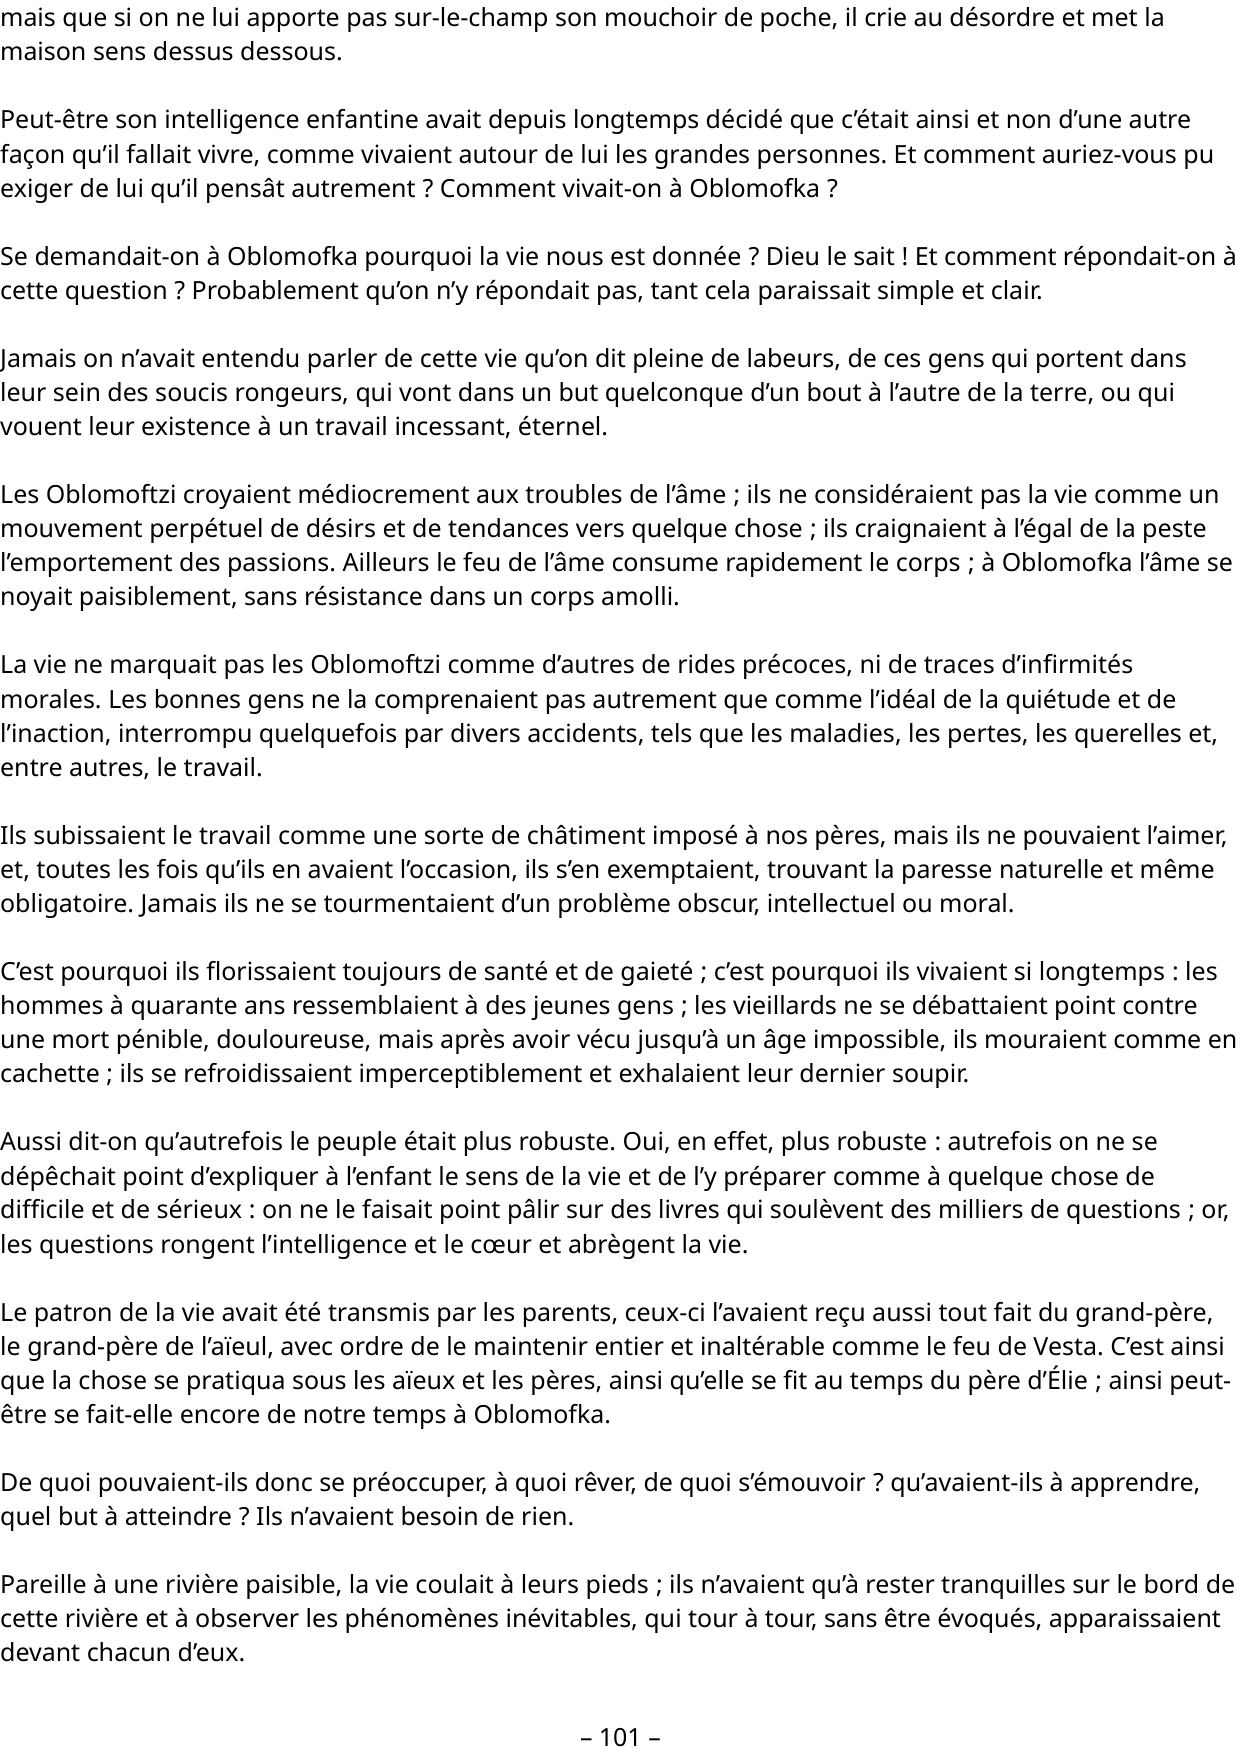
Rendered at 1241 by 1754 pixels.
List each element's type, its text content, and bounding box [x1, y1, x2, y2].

text mais que si on ne lui apporte pas sur-le-champ son mouchoir de poche, il crie au désordre et met la maison sens dessus dessous. [0, 0, 1240, 68]
text Pareille à une rivière paisible, la vie coulait à leurs pieds ; ils n’avaient qu’à rester tranquilles sur le bord de cette rivière et à observer les phénomènes inévitables, qui tour à tour, sans être évoqués, apparaissaient devant chacun d’eux. [0, 1567, 1240, 1669]
text Peut-être son intelligence enfantine avait depuis longtemps décidé que c’était ainsi et non d’une autre façon qu’il fallait vivre, comme vivaient autour de lui les grandes personnes. Et comment auriez-vous pu exiger de lui qu’il pensât autrement ? Comment vivait-on à Oblomofka ? [0, 102, 1240, 204]
text De quoi pouvaient-ils donc se préoccuper, à quoi rêver, de quoi s’émouvoir ? qu’avaient-ils à apprendre, quel but à atteindre ? Ils n’avaient besoin de rien. [0, 1465, 1240, 1533]
text Ils subissaient le travail comme une sorte de châtiment imposé à nos pères, mais ils ne pouvaient l’aimer, et, toutes les fois qu’ils en avaient l’occasion, ils s’en exemptaient, trouvant la paresse naturelle et même obligatoire. Jamais ils ne se tourmentaient d’un problème obscur, intellectuel ou moral. [0, 817, 1240, 920]
text Jamais on n’avait entendu parler de cette vie qu’on dit pleine de labeurs, de ces gens qui portent dans leur sein des soucis rongeurs, qui vont dans un but quelconque d’un bout à l’autre de la terre, ou qui vouent leur existence à un travail incessant, éternel. [0, 341, 1240, 443]
text Se demandait-on à Oblomofka pourquoi la vie nous est donnée ? Dieu le sait ! Et comment répondait-on à cette question ? Probablement qu’on n’y répondait pas, tant cela paraissait simple et clair. [0, 238, 1240, 307]
text Les Oblomoftzi croyaient médiocrement aux troubles de l’âme ; ils ne considéraient pas la vie comme un mouvement perpétuel de désirs et de tendances vers quelque chose ; ils craignaient à l’égal de la peste l’emportement des passions. Ailleurs le feu de l’âme consume rapidement le corps ; à Oblomofka l’âme se noyait paisiblement, sans résistance dans un corps amolli. [0, 477, 1240, 613]
text C’est pourquoi ils florissaient toujours de santé et de gaieté ; c’est pourquoi ils vivaient si longtemps : les hommes à quarante ans ressemblaient à des jeunes gens ; les vieillards ne se débattaient point contre une mort pénible, douloureuse, mais après avoir vécu jusqu’à un âge impossible, ils mouraient comme en cachette ; ils se refroidissaient imperceptiblement et exhalaient leur dernier soupir. [0, 954, 1240, 1090]
text Aussi dit-on qu’autrefois le peuple était plus robuste. Oui, en effet, plus robuste : autrefois on ne se dépêchait point d’expliquer à l’enfant le sens de la vie et de l’y préparer comme à quelque chose de difficile et de sérieux : on ne le faisait point pâlir sur des livres qui soulèvent des milliers de questions ; or, les questions rongent l’intelligence et le cœur et abrègent la vie. [0, 1124, 1240, 1260]
text La vie ne marquait pas les Oblomoftzi comme d’autres de rides précoces, ni de traces d’infirmités morales. Les bonnes gens ne la comprenaient pas autrement que comme l’idéal de la quiétude et de l’inaction, interrompu quelquefois par divers accidents, tels que les maladies, les pertes, les querelles et, entre autres, le travail. [0, 647, 1240, 783]
text Le patron de la vie avait été transmis par les parents, ceux-ci l’avaient reçu aussi tout fait du grand-père, le grand-père de l’aïeul, avec ordre de le maintenir entier et inaltérable comme le feu de Vesta. C’est ainsi que la chose se pratiqua sous les aïeux et les pères, ainsi qu’elle se fit au temps du père d’Élie ; ainsi peut-être se fait-elle encore de notre temps à Oblomofka. [0, 1294, 1240, 1431]
